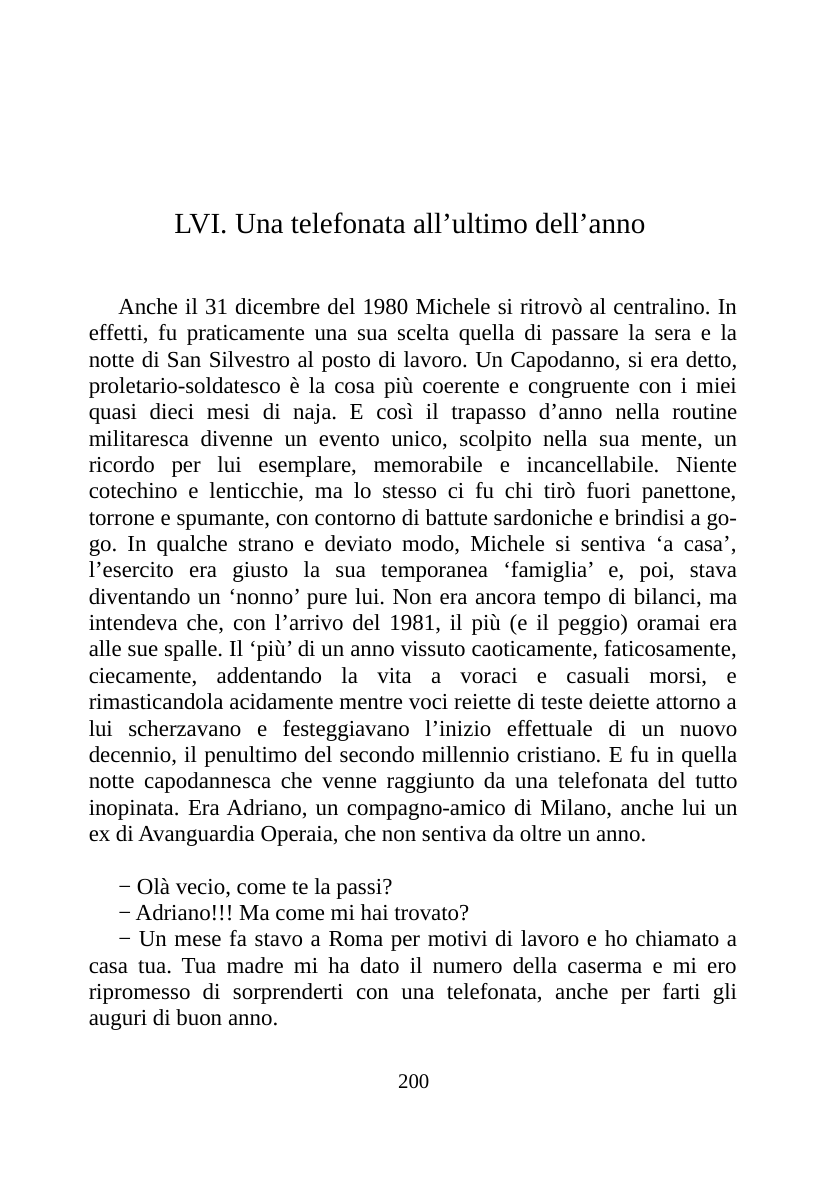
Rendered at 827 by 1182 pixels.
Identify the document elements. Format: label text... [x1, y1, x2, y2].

subtitle LVI. Una telefonata all’ultimo dell’anno [88, 207, 738, 240]
text Anche il 31 dicembre del 1980 Michele si ritrovò al centralino. In effetti, fu praticamente una sua scelta quella di passare la sera e la notte di San Silvestro al posto di lavoro. Un Capodanno, si era detto, proletario-soldatesco è la cosa più coerente e congruente con i miei quasi dieci mesi di naja. E così il trapasso d’anno nella routine militaresca divenne un evento unico, scolpito nella sua mente, un ricordo per lui esemplare, memorabile e incancellabile. Niente cotechino e lenticchie, ma lo stesso ci fu chi tirò fuori panettone, torrone e spumante, con contorno di battute sardoniche e brindisi a go-go. In qualche strano e deviato modo, Michele si sentiva ‘a casa’, l’esercito era giusto la sua temporanea ‘famiglia’ e, poi, stava diventando un ‘nonno’ pure lui. Non era ancora tempo di bilanci, ma intendeva che, con l’arrivo del 1981, il più (e il peggio) oramai era alle sue spalle. Il ‘più’ di un anno vissuto caoticamente, faticosamente, ciecamente, addentando la vita a voraci e casuali morsi, e rimasticandola acidamente mentre voci reiette di teste deiette attorno a lui scherzavano e festeggiavano l’inizio effettuale di un nuovo decennio, il penultimo del secondo millennio cristiano. E fu in quella notte capodannesca che venne raggiunto da una telefonata del tutto inopinata. Era Adriano, un compagno-amico di Milano, anche lui un ex di Avanguardia Operaia, che non sentiva da oltre un anno. [88, 293, 738, 846]
text − Olà vecio, come te la passi? [88, 873, 738, 899]
text − Un mese fa stavo a Roma per motivi di lavoro e ho chiamato a casa tua. Tua madre mi ha dato il numero della caserma e mi ero ripromesso di sorprenderti con una telefonata, anche per farti gli auguri di buon anno. [88, 925, 738, 1031]
text − Adriano!!! Ma come mi hai trovato? [88, 899, 738, 925]
